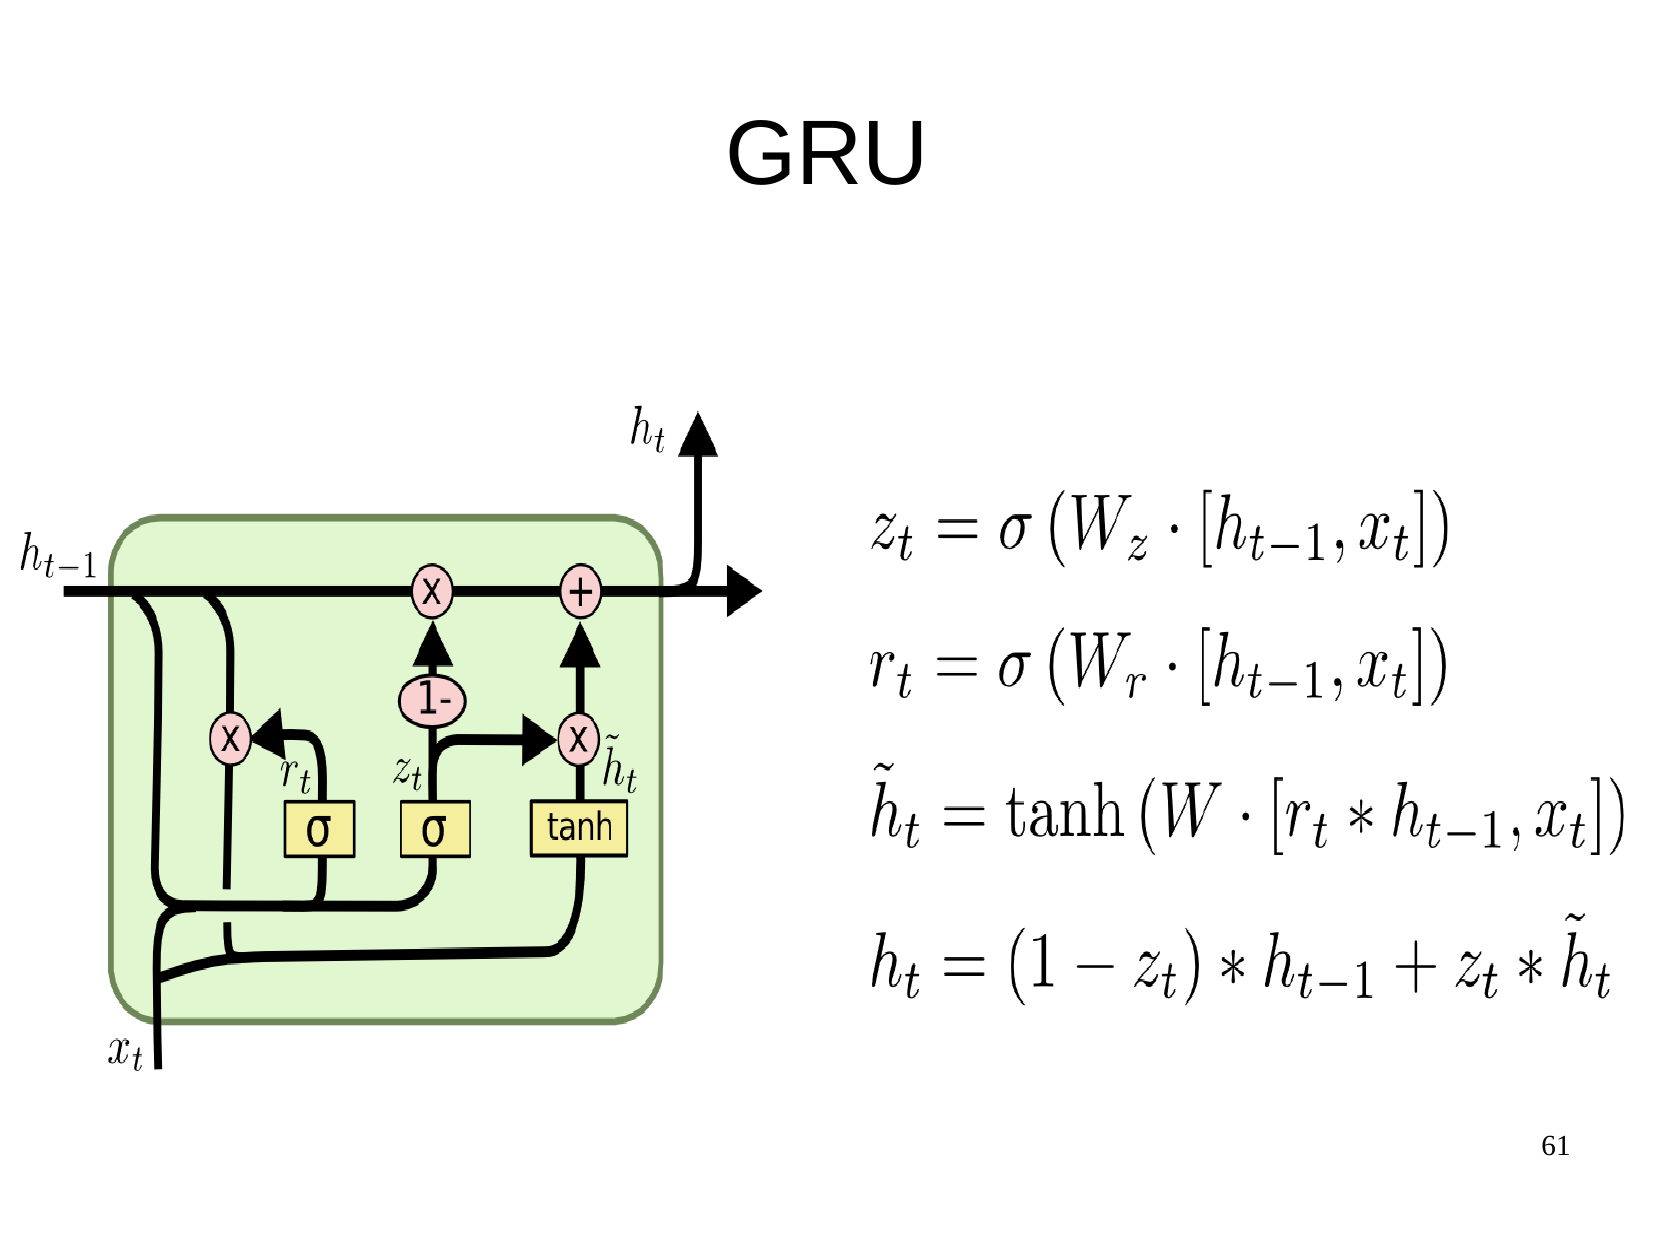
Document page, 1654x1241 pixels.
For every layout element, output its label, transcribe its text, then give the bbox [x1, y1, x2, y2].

title GRU [82, 49, 1571, 257]
picture [0, 402, 1654, 1094]
